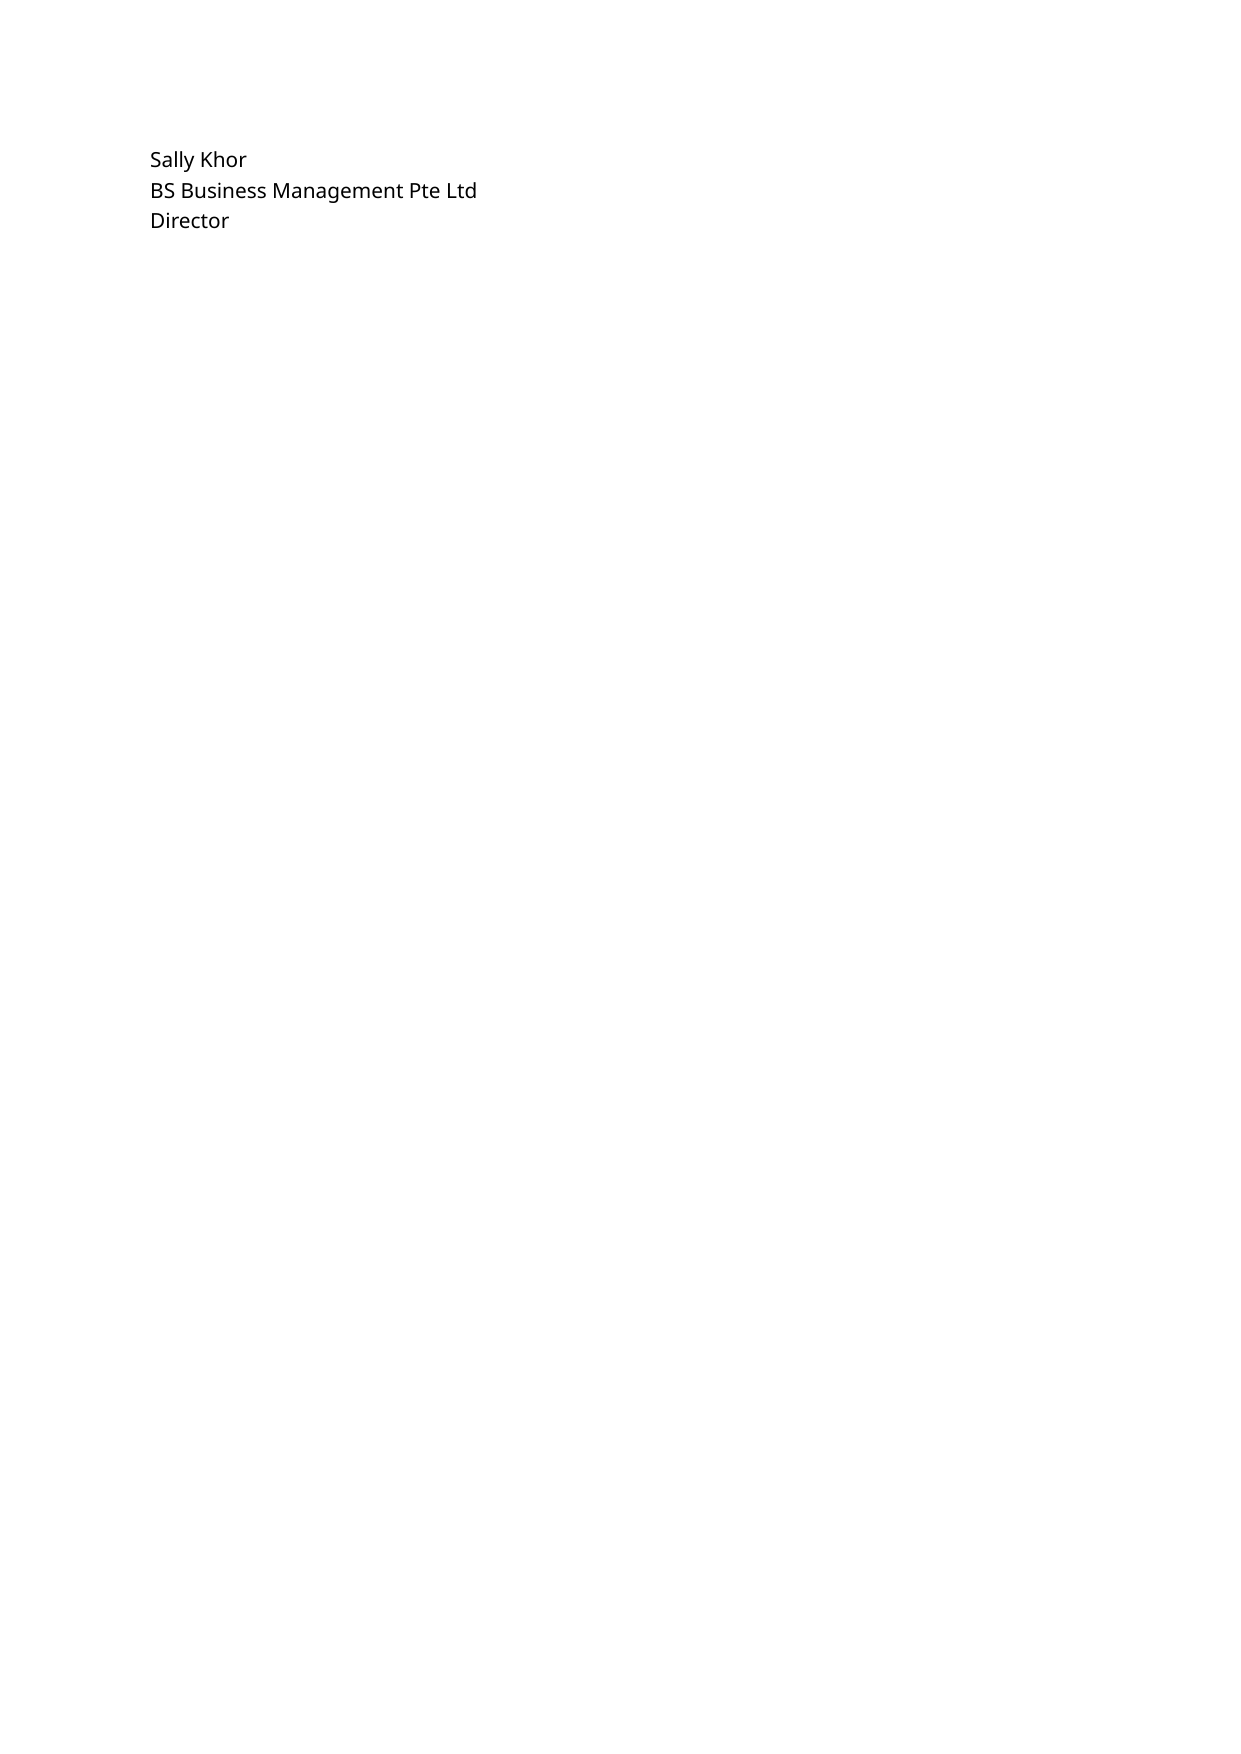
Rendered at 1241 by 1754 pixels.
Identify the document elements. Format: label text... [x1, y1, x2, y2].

text BS Business Management Pte Ltd [150, 176, 1063, 204]
text Sally Khor [150, 146, 1063, 174]
text Director [150, 206, 1063, 235]
